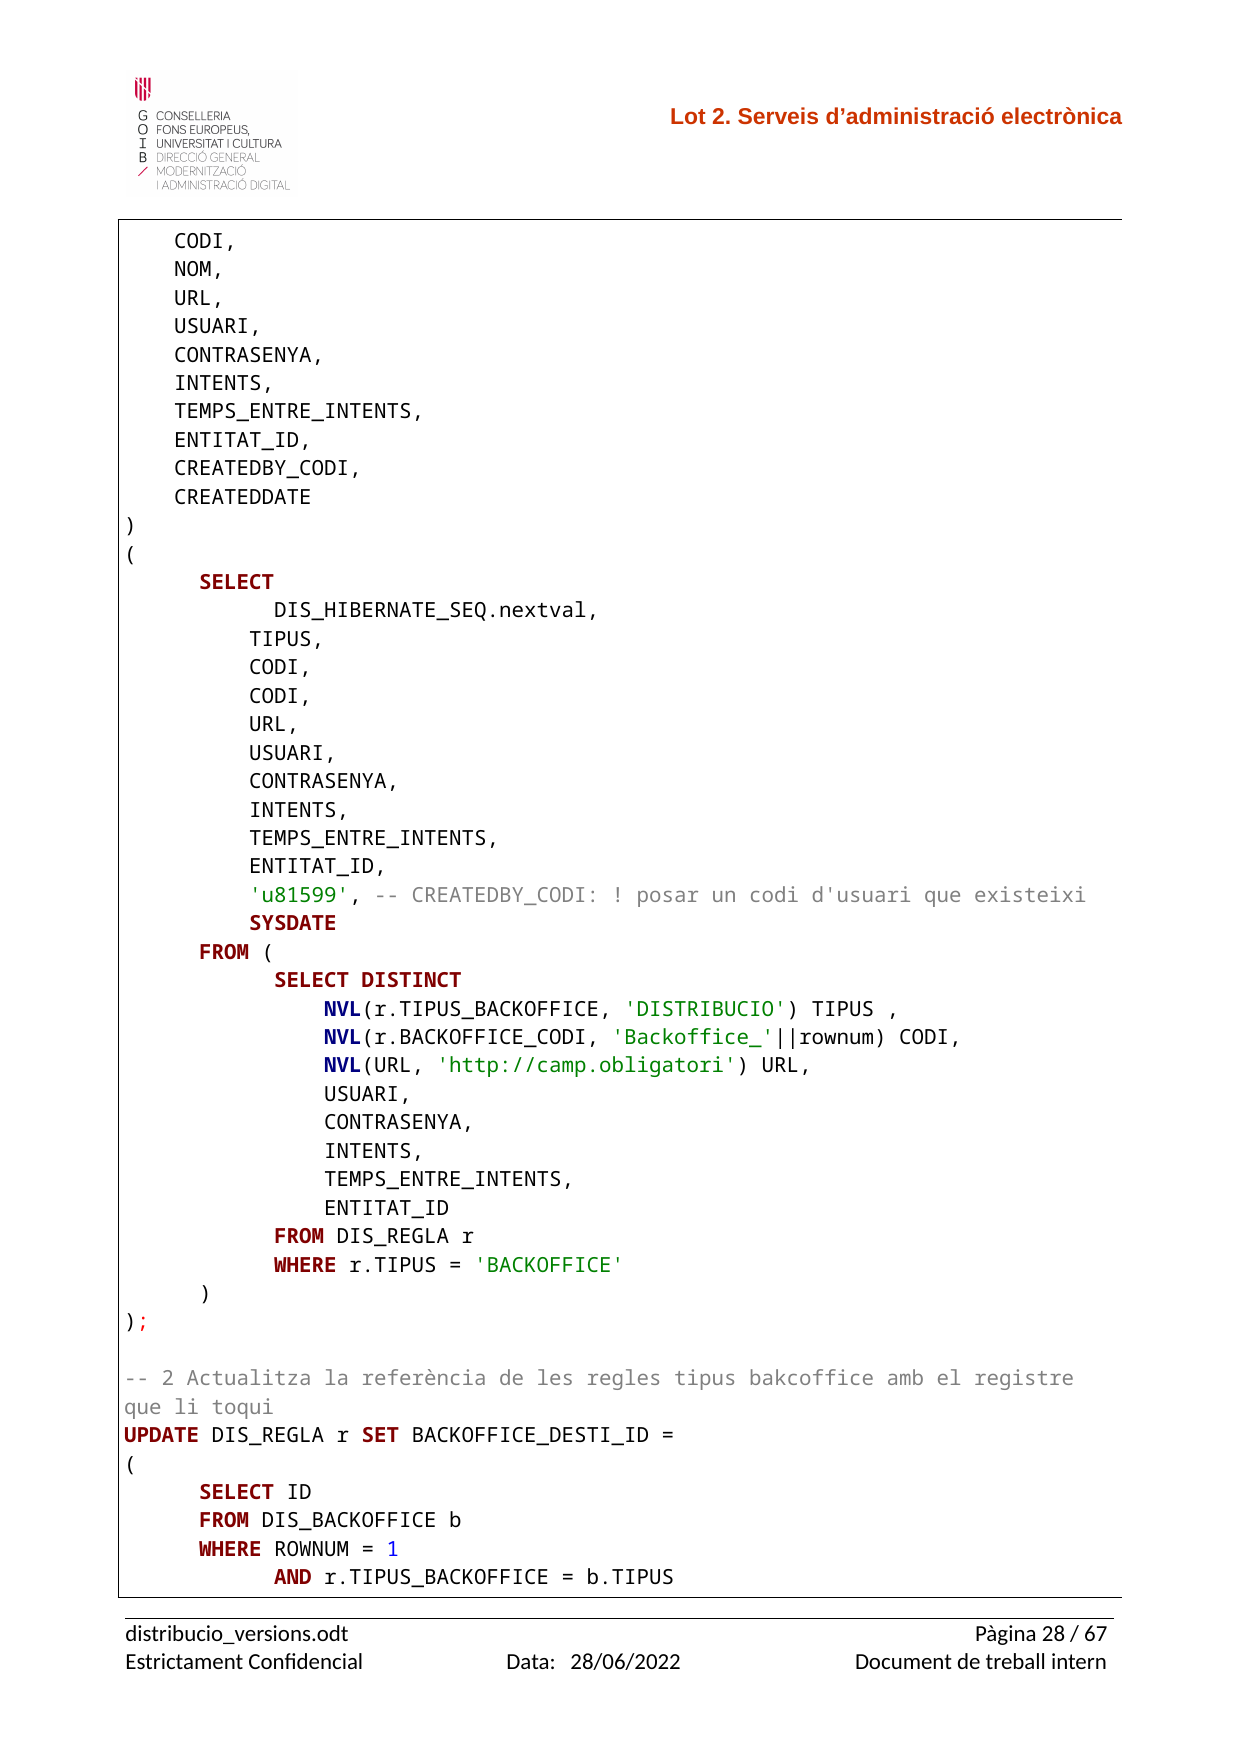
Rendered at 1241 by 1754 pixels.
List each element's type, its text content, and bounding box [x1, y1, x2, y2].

picture [126, 70, 299, 197]
table_header CODI, NOM, URL, USUARI, CONTRASENYA, INTENTS, TEMPS_ENTRE_INTENTS, ENTITAT_ID, CREATEDBY_CODI, CREATEDDATE ) ( SELECT DIS_HIBERNATE_SEQ.nextval, TIPUS, CODI, CODI, URL, USUARI, CONTRASENYA, INTENTS, TEMPS_ENTRE_INTENTS, ENTITAT_ID, 'u81599', -- CREATEDBY_CODI: ! posar un codi d'usuari que existeixi SYSDATE FROM ( SELECT DISTINCT NVL(r.TIPUS_BACKOFFICE, 'DISTRIBUCIO') TIPUS , NVL(r.BACKOFFICE_CODI, 'Backoffice_'||rownum) CODI, NVL(URL, 'http://camp.obligatori') URL, USUARI, CONTRASENYA, INTENTS, TEMPS_ENTRE_INTENTS, ENTITAT_ID FROM DIS_REGLA r WHERE r.TIPUS = 'BACKOFFICE' ) ); -- 2 Actualitza la referència de les regles tipus bakcoffice amb el registre que li toqui UPDATE DIS_REGLA r SET BACKOFFICE_DESTI_ID = ( SELECT ID FROM DIS_BACKOFFICE b WHERE ROWNUM = 1 AND r.TIPUS_BACKOFFICE = b.TIPUS [119, 220, 1122, 1597]
